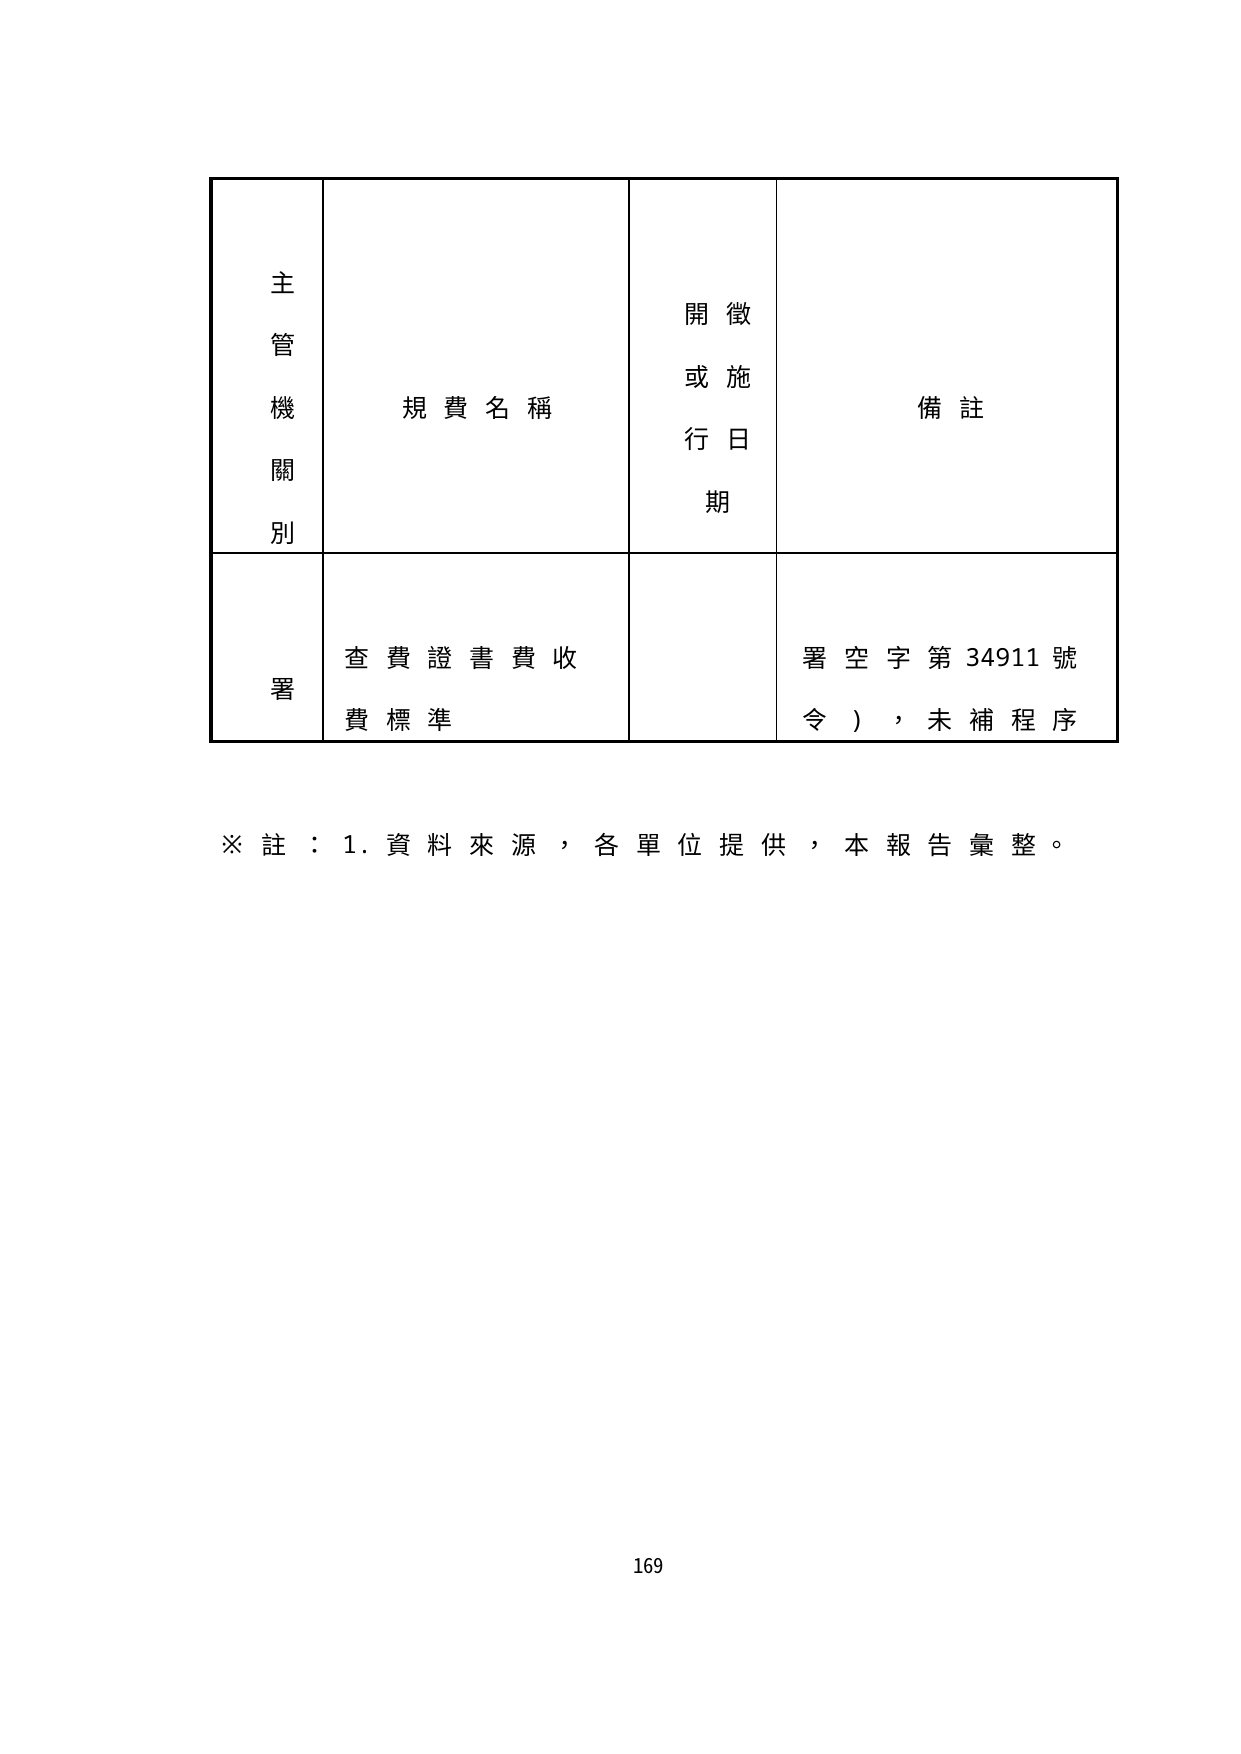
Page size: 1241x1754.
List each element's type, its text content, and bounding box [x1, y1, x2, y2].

table_cell 署空字第34911號令)，未補程序 [777, 554, 1116, 740]
table_header 開徵或施行日期 [630, 180, 776, 552]
table_header 主管機關別 [213, 180, 322, 552]
table_cell 署 [213, 554, 322, 740]
table_cell 查費證書費收費標準 [324, 554, 628, 740]
text ※註：1.資料來源，各單位提供，本報告彙整。 [211, 802, 1086, 865]
table_header 備註 [777, 180, 1116, 552]
table_cell [630, 554, 776, 740]
table_header 規費名稱 [324, 180, 628, 552]
